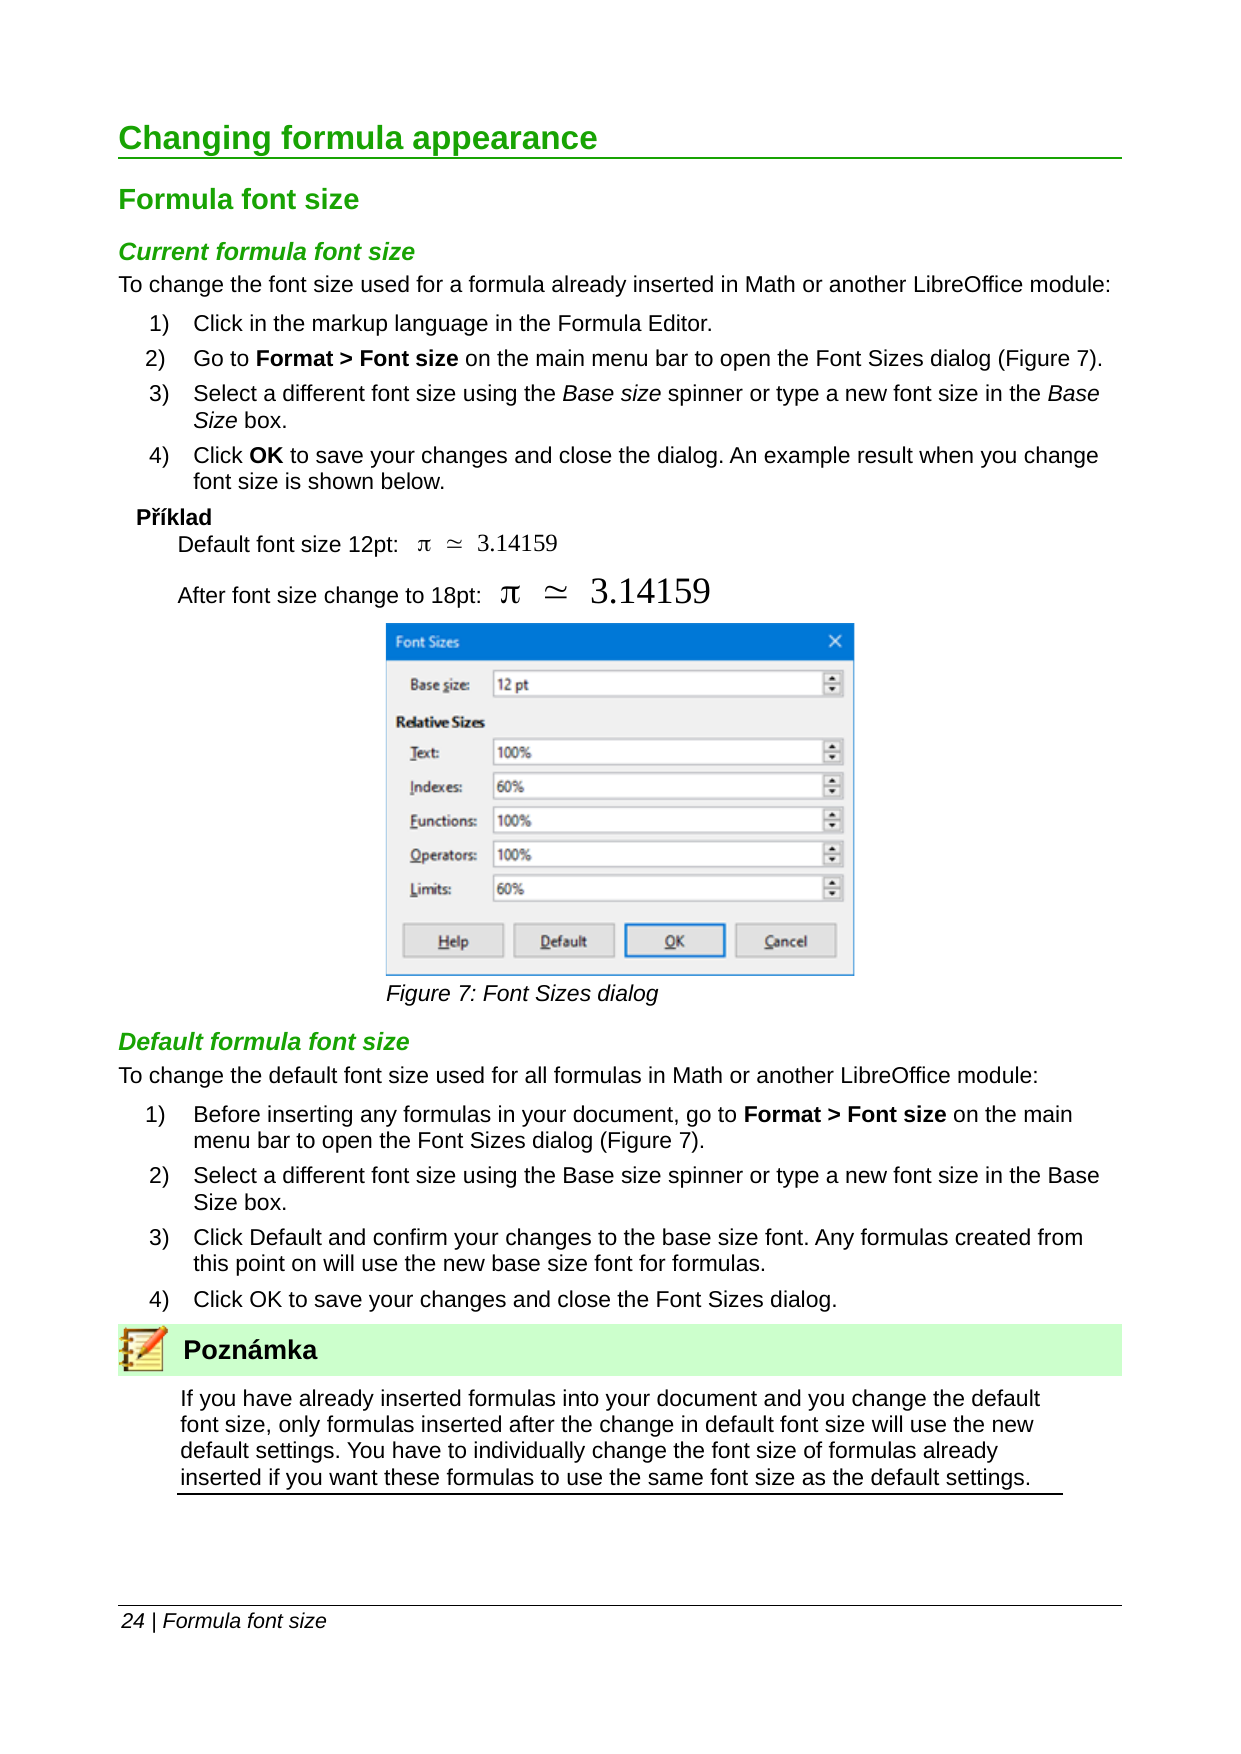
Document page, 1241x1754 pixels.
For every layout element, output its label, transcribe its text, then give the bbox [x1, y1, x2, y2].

subtitle Formula font size [118, 182, 1122, 216]
subtitle Changing formula appearance [118, 118, 1122, 157]
list Click in the markup language in the Formula Editor. [169, 310, 1122, 336]
text To change the default font size used for all formulas in Math or another LibreOffice module: [118, 1062, 1122, 1088]
text Default font size 12pt: [177, 530, 1122, 557]
text If you have already inserted formulas into your document and you change the default font size, only formulas inserted after the change in default font size will use the new default settings. You have to individually change the font size of formulas already inserted if you want these formulas to use the same font size as the default settings. [177, 1382, 1063, 1493]
subtitle Current formula font size [118, 236, 1122, 265]
list Click OK to save your changes and close the dialog. An example result when you change font size is shown below. [169, 442, 1122, 495]
list Go to Format > Font size on the main menu bar to open the Font Sizes dialog (Figure 7). [165, 345, 1122, 372]
subtitle Poznámka [118, 1324, 1122, 1376]
picture [385, 623, 855, 976]
list Select a different font size using the Base size spinner or type a new font size in the Base Size box. [169, 380, 1122, 433]
list Before inserting any formulas in your document, go to Format > Font size on the main menu bar to open the Font Sizes dialog (Figure 7). [165, 1101, 1122, 1154]
subtitle Default formula font size [118, 1027, 1122, 1056]
text Příklad [136, 503, 1122, 530]
list Click OK to save your changes and close the Font Sizes dialog. [169, 1286, 1122, 1312]
list Select a different font size using the Base size spinner or type a new font size in the Base Size box. [169, 1162, 1122, 1215]
list Click Default and confirm your changes to the base size font. Any formulas created from this point on will use the new base size font for formulas. [169, 1224, 1122, 1277]
text Figure 7: Font Sizes dialog [386, 976, 854, 1007]
text To change the font size used for a formula already inserted in Math or another LibreOffice module: [118, 271, 1122, 297]
picture [119, 1324, 170, 1375]
text After font size change to 18pt: [177, 570, 1122, 611]
